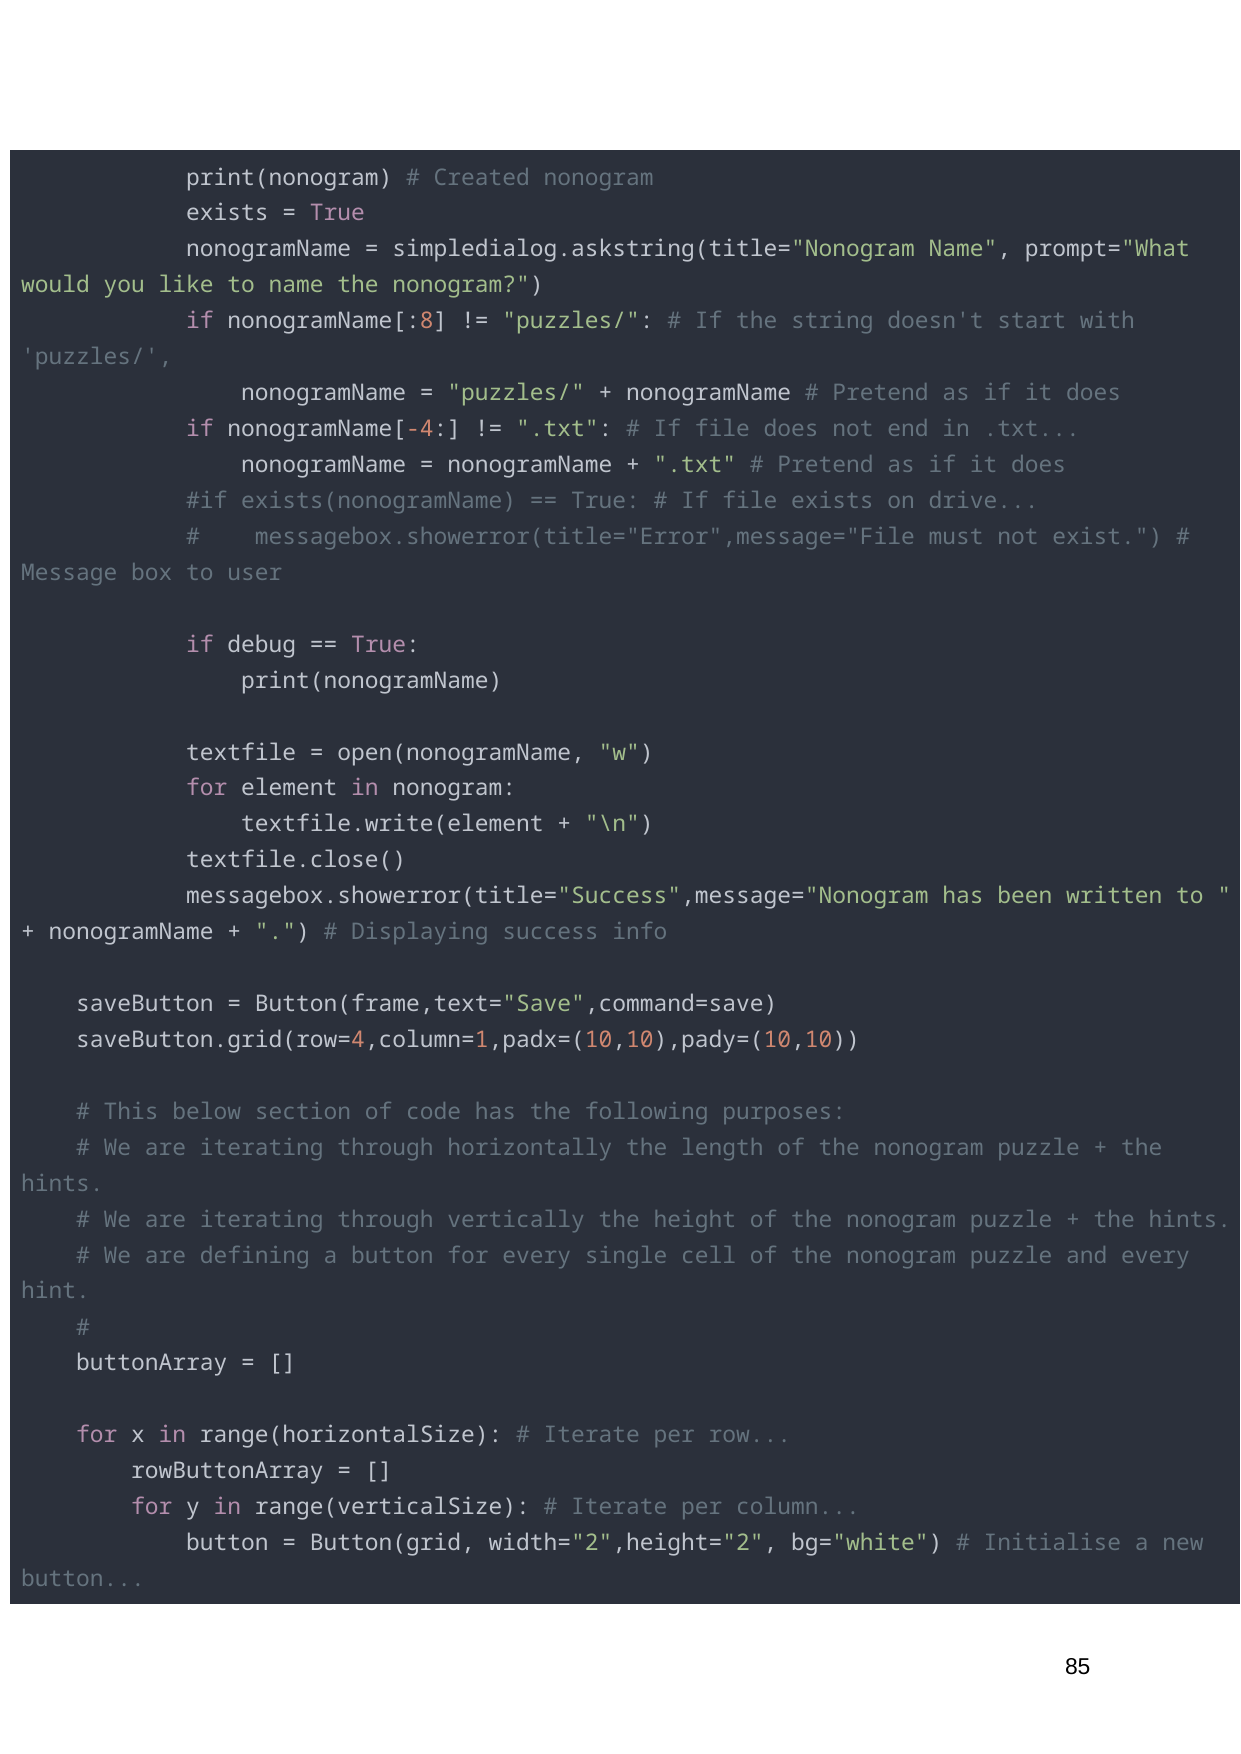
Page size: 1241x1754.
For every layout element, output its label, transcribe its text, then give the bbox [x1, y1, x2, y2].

table_header print(nonogram) # Created nonogram exists = True nonogramName = simpledialog.askstring(title="Nonogram Name", prompt="What would you like to name the nonogram?") if nonogramName[:8] != "puzzles/": # If the string doesn't start with 'puzzles/', nonogramName = "puzzles/" + nonogramName # Pretend as if it does if nonogramName[-4:] != ".txt": # If file does not end in .txt... nonogramName = nonogramName + ".txt" # Pretend as if it does #if exists(nonogramName) == True: # If file exists on drive... # messagebox.showerror(title="Error",message="File must not exist.") # Message box to user if debug == True: print(nonogramName) textfile = open(nonogramName, "w") for element in nonogram: textfile.write(element + "\n") textfile.close() messagebox.showerror(title="Success",message="Nonogram has been written to " + nonogramName + ".") # Displaying success info saveButton = Button(frame,text="Save",command=save) saveButton.grid(row=4,column=1,padx=(10,10),pady=(10,10)) # This below section of code has the following purposes: # We are iterating through horizontally the length of the nonogram puzzle + the hints. # We are iterating through vertically the height of the nonogram puzzle + the hints. # We are defining a button for every single cell of the nonogram puzzle and every hint. # buttonArray = [] for x in range(horizontalSize): # Iterate per row... rowButtonArray = [] for y in range(verticalSize): # Iterate per column... button = Button(grid, width="2",height="2", bg="white") # Initialise a new button... [10, 150, 1240, 1604]
